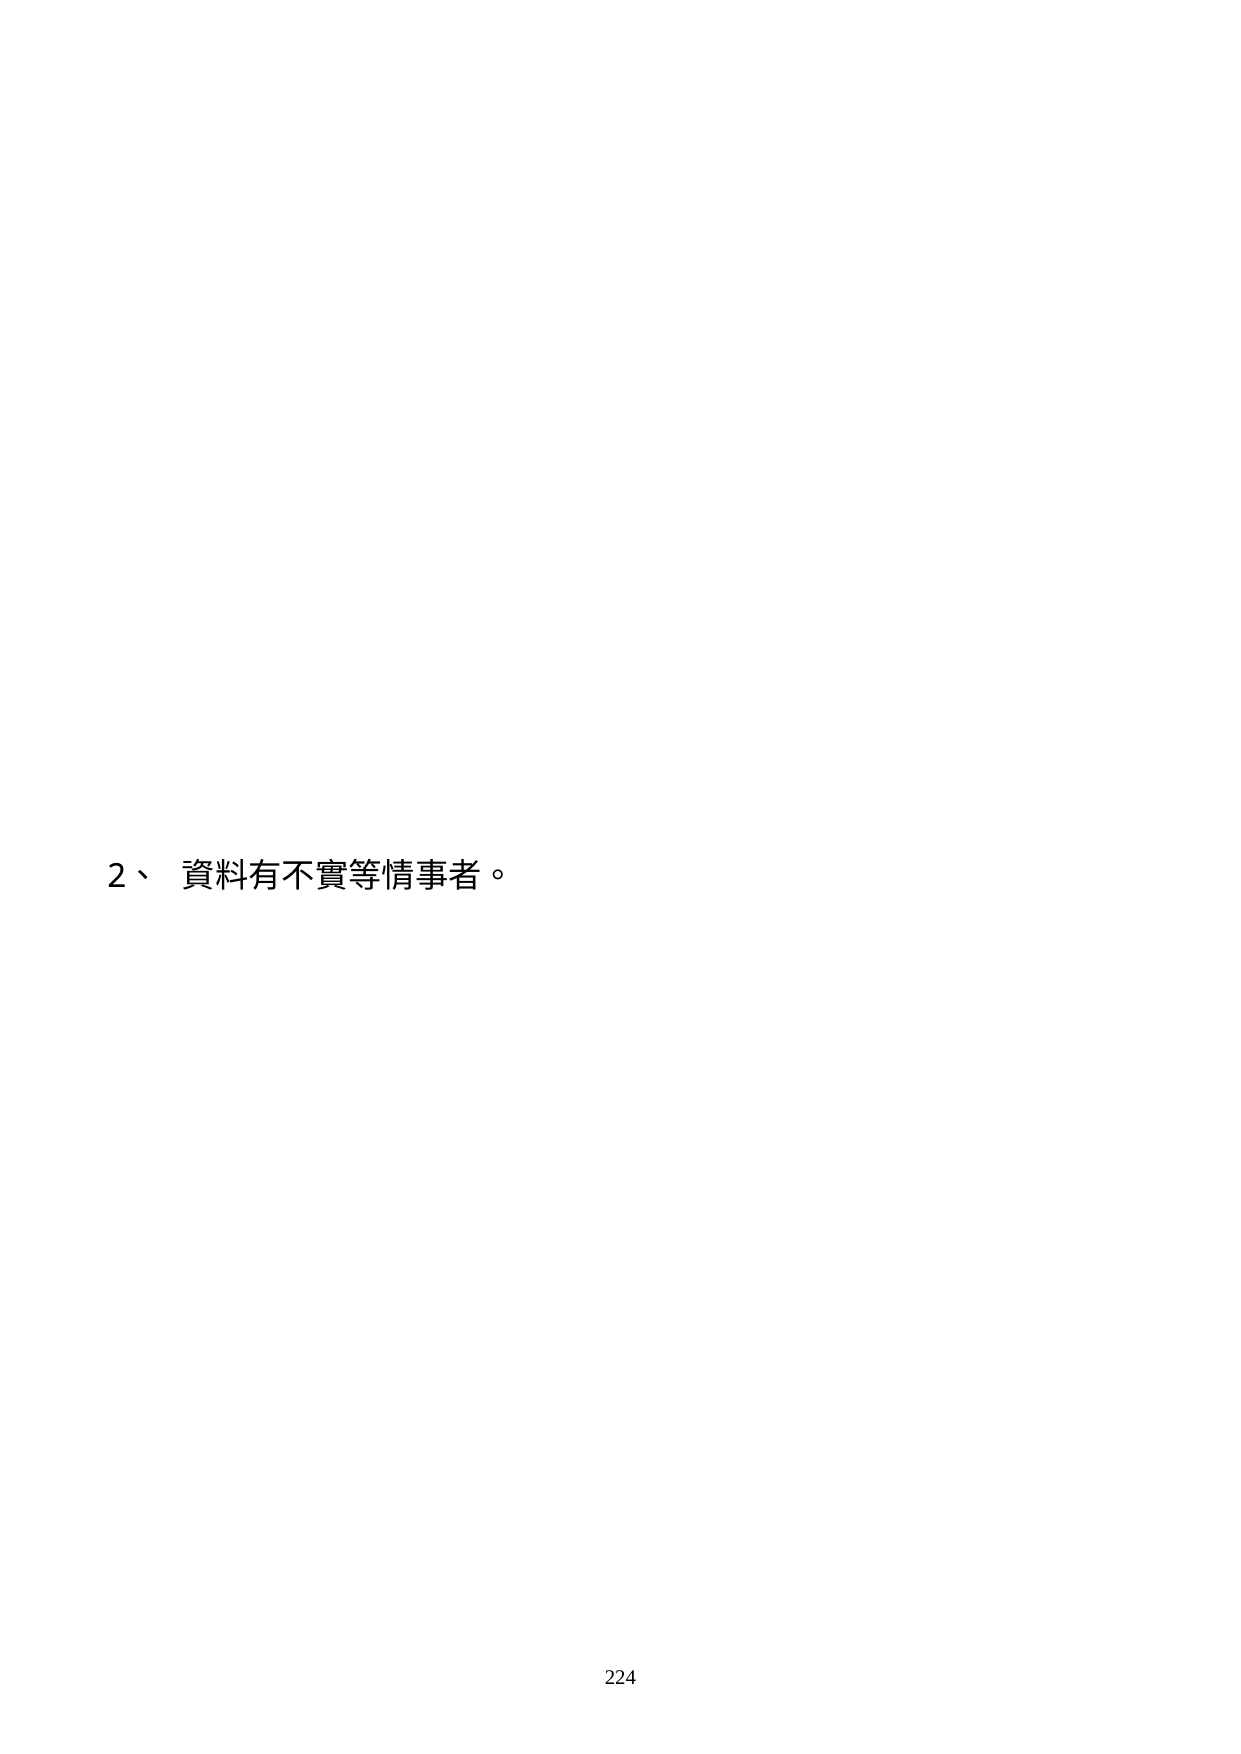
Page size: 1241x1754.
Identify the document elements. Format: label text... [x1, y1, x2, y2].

list 資料有不實等情事者。 [106, 831, 1134, 893]
